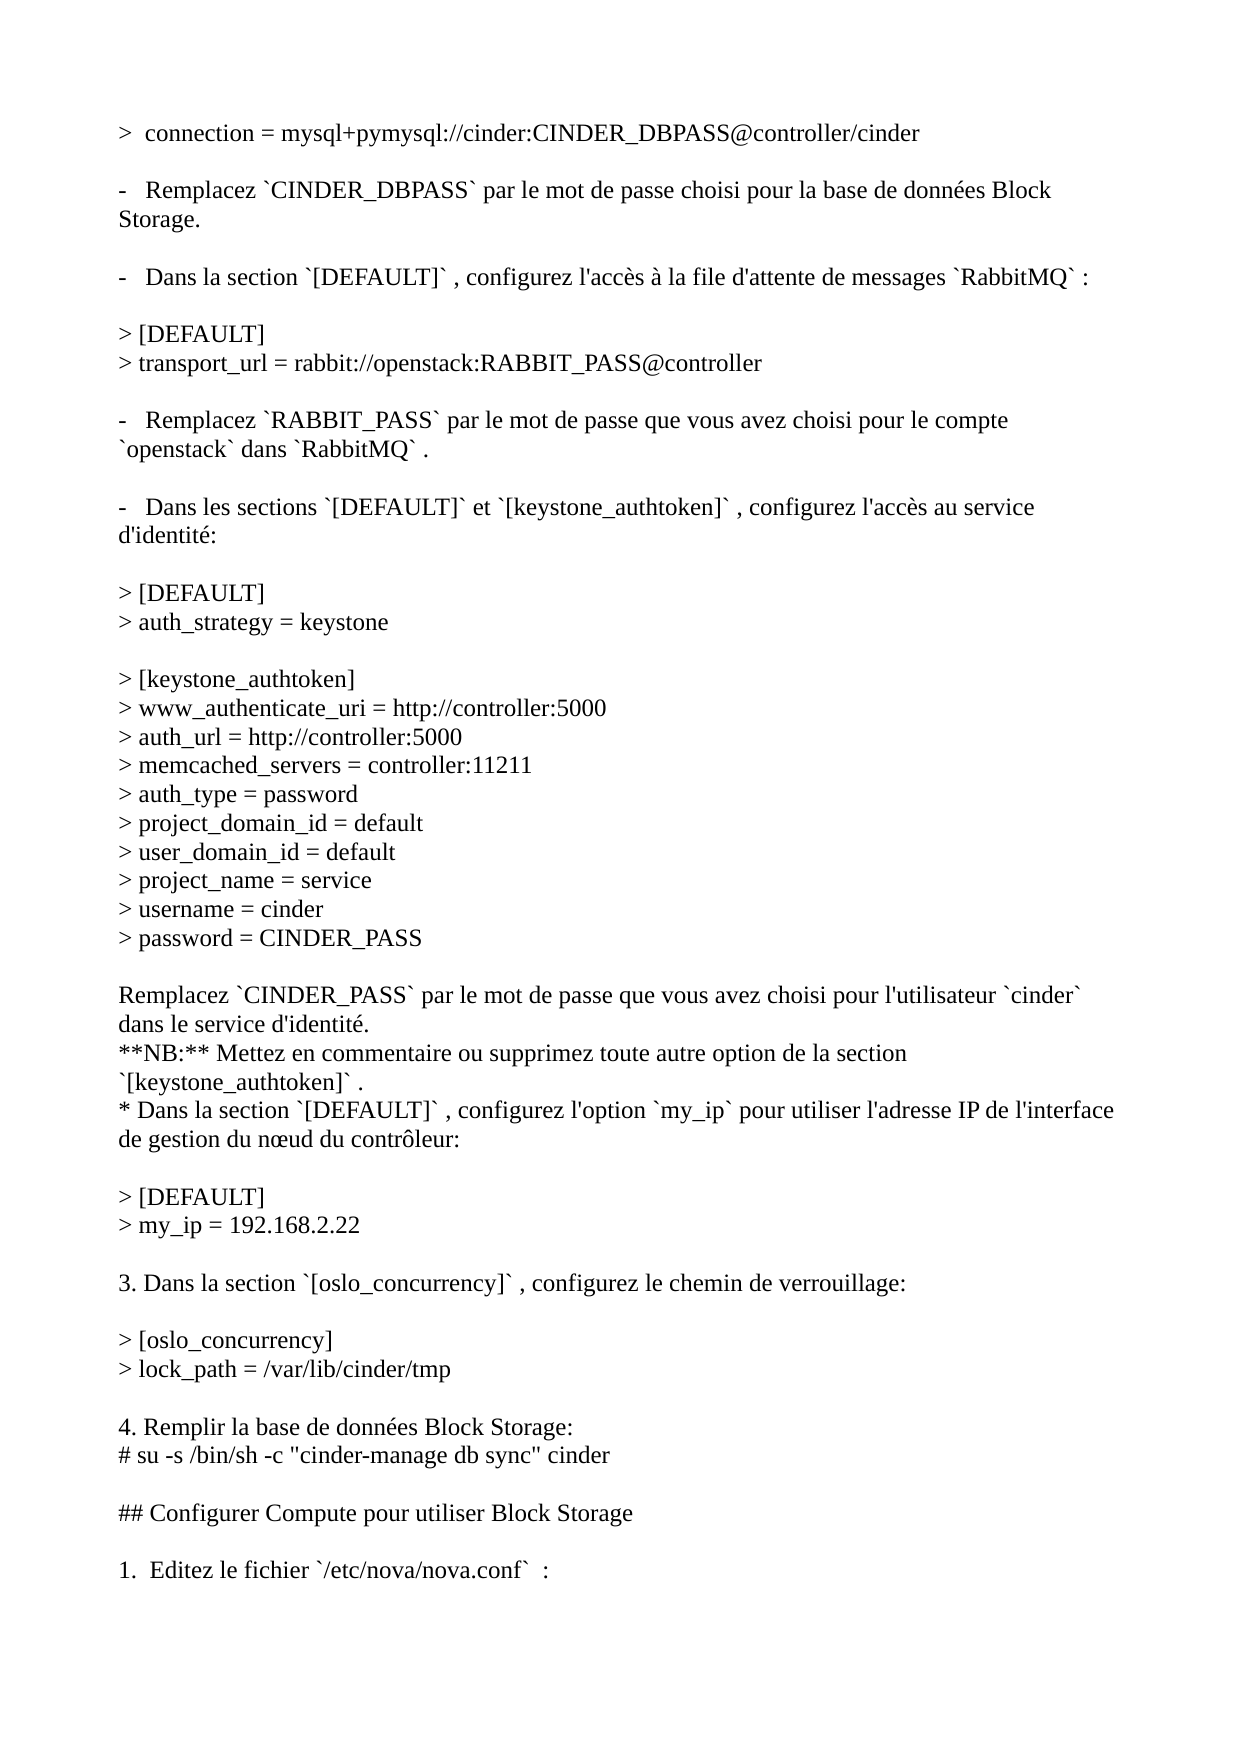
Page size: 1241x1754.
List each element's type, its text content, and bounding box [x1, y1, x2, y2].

text > password = CINDER_PASS [118, 923, 1122, 952]
text > [DEFAULT] [118, 319, 1122, 348]
text > project_domain_id = default [118, 808, 1122, 837]
text > memcached_servers = controller:11211 [118, 751, 1122, 779]
text > auth_type = password [118, 779, 1122, 808]
text > my_ip = 192.168.2.22 [118, 1211, 1122, 1239]
text > auth_strategy = keystone [118, 607, 1122, 636]
text # su -s /bin/sh -c "cinder-manage db sync" cinder [118, 1441, 1122, 1469]
text > lock_path = /var/lib/cinder/tmp [118, 1354, 1122, 1383]
text > transport_url = rabbit://openstack:RABBIT_PASS@controller [118, 348, 1122, 377]
text > user_domain_id = default [118, 837, 1122, 866]
text Remplacez `CINDER_PASS` par le mot de passe que vous avez choisi pour l'utilisateur `cinder` dans le service d'identité. [118, 981, 1122, 1038]
text > [DEFAULT] [118, 578, 1122, 607]
text > [DEFAULT] [118, 1182, 1122, 1211]
text - Dans la section `[DEFAULT]` , configurez l'accès à la file d'attente de messages `RabbitMQ` : [118, 262, 1122, 291]
text 4. Remplir la base de données Block Storage: [118, 1412, 1122, 1441]
text 3. Dans la section `[oslo_concurrency]` , configurez le chemin de verrouillage: [118, 1268, 1122, 1297]
text ## Configurer Compute pour utiliser Block Storage [118, 1498, 1122, 1527]
text > connection = mysql+pymysql://cinder:CINDER_DBPASS@controller/cinder [118, 118, 1122, 147]
text 1. Editez le fichier `/etc/nova/nova.conf` : [118, 1556, 1122, 1584]
text > username = cinder [118, 894, 1122, 923]
text **NB:** Mettez en commentaire ou supprimez toute autre option de la section `[keystone_authtoken]` . [118, 1038, 1122, 1096]
text > auth_url = http://controller:5000 [118, 722, 1122, 751]
text - Remplacez `RABBIT_PASS` par le mot de passe que vous avez choisi pour le compte `openstack` dans `RabbitMQ` . [118, 406, 1122, 463]
text > www_authenticate_uri = http://controller:5000 [118, 693, 1122, 722]
text - Remplacez `CINDER_DBPASS` par le mot de passe choisi pour la base de données Block Storage. [118, 176, 1122, 233]
text * Dans la section `[DEFAULT]` , configurez l'option `my_ip` pour utiliser l'adresse IP de l'interface de gestion du nœud du contrôleur: [118, 1096, 1122, 1153]
text > [oslo_concurrency] [118, 1326, 1122, 1354]
text > [keystone_authtoken] [118, 664, 1122, 693]
text > project_name = service [118, 866, 1122, 894]
text - Dans les sections `[DEFAULT]` et `[keystone_authtoken]` , configurez l'accès au service d'identité: [118, 492, 1122, 549]
